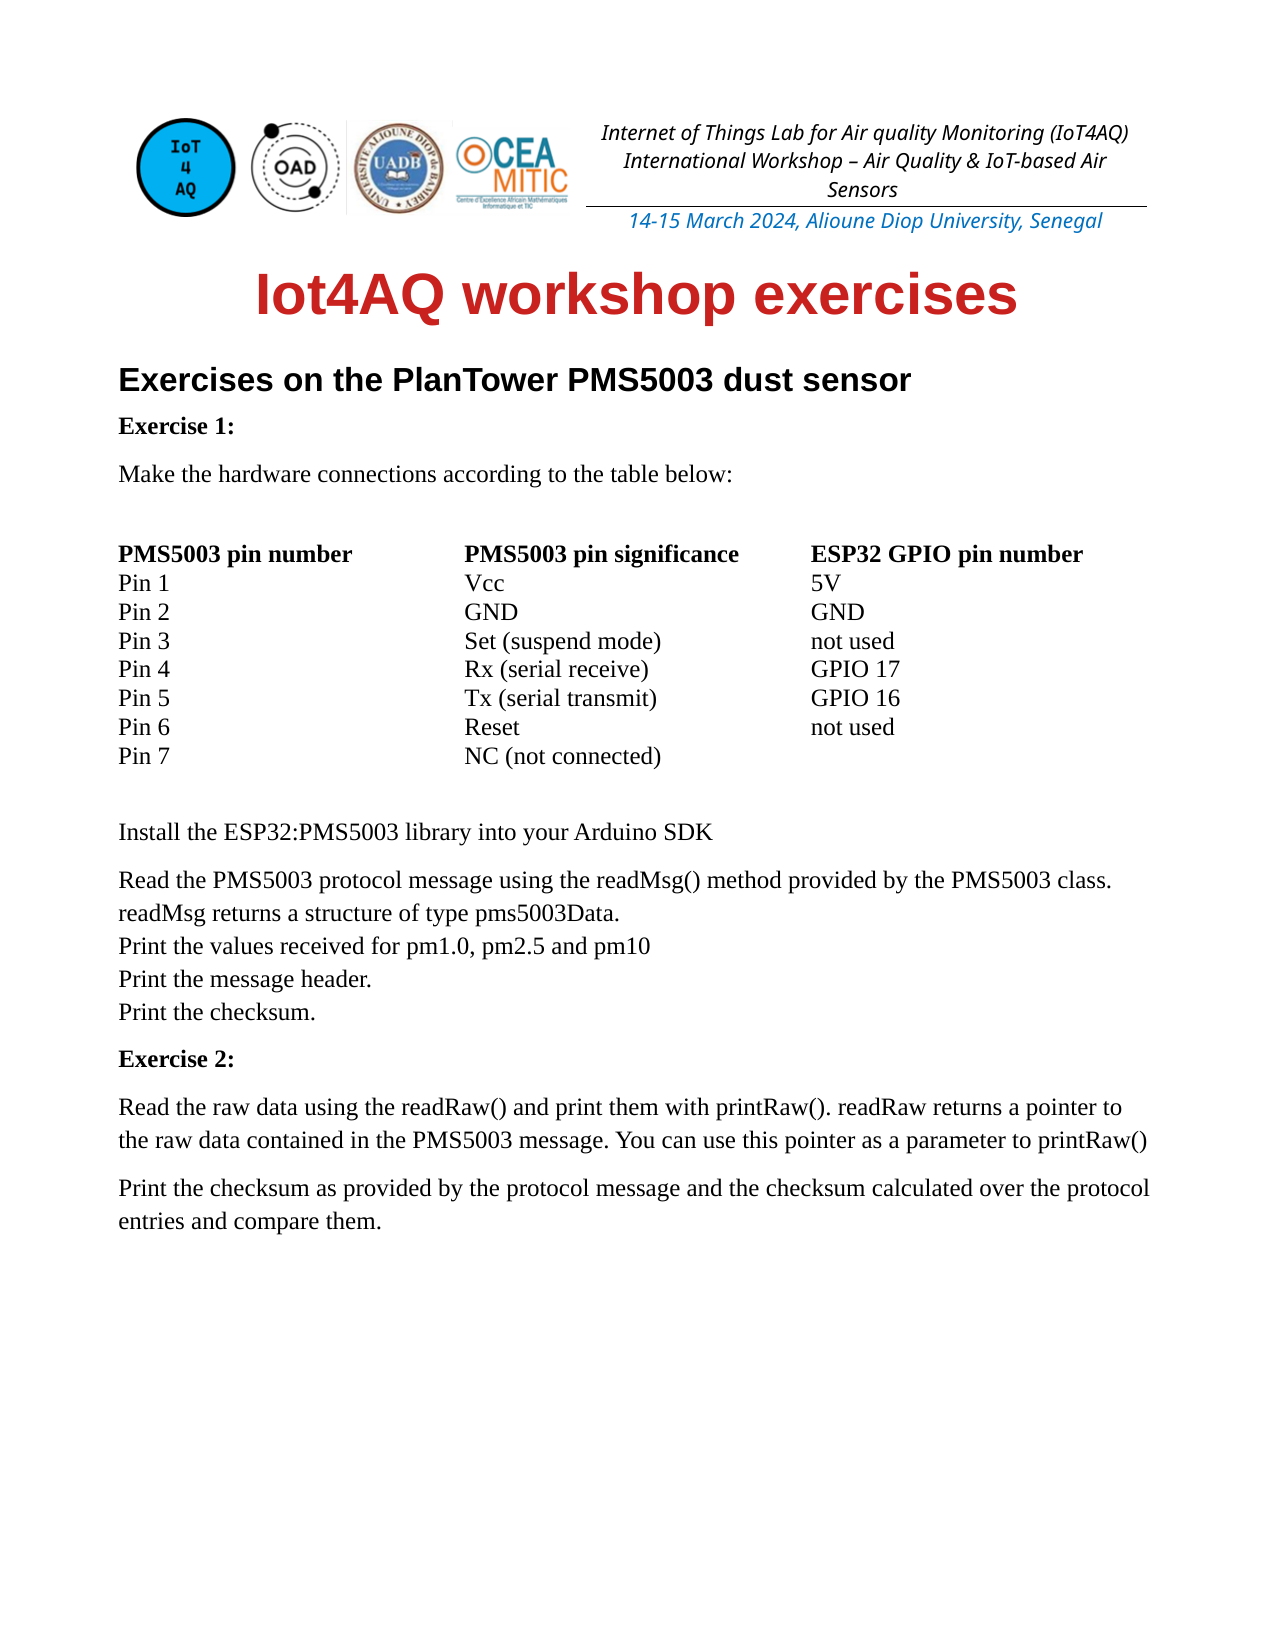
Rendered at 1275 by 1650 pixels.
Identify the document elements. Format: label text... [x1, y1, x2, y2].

text Print the checksum as provided by the protocol message and the checksum calculated over the protocol entries and compare them. [118, 1173, 1157, 1234]
table_cell Rx (serial receive) [464, 655, 811, 683]
table_cell GND [811, 597, 1157, 626]
table_cell Pin 6 [118, 712, 464, 741]
subtitle Exercises on the PlanTower PMS5003 dust sensor [118, 360, 1157, 399]
table_header ESP32 GPIO pin number [811, 540, 1157, 568]
picture [136, 118, 571, 217]
table_header PMS5003 pin number [118, 540, 464, 568]
table_cell not used [811, 712, 1157, 741]
table_header PMS5003 pin significance [464, 540, 811, 568]
table_header Internet of Things Lab for Air quality Monitoring (IoT4AQ) International Workshop – Air Quality & IoT-based Air Sensors 14-15 March 2024, Alioune Diop University, Senegal [575, 118, 1158, 235]
table_cell GPIO 16 [811, 683, 1157, 712]
table_cell Vcc [464, 568, 811, 597]
table_cell Pin 4 [118, 655, 464, 683]
text Read the PMS5003 protocol message using the readMsg() method provided by the PMS5003 class. readMsg returns a structure of type pms5003Data. Print the values received for pm1.0, pm2.5 and pm10 Print the message header. Print the checksum. [118, 865, 1157, 1026]
table_cell Reset [464, 712, 811, 741]
table_cell GPIO 17 [811, 655, 1157, 683]
text Read the raw data using the readRaw() and print them with printRaw(). readRaw returns a pointer to the raw data contained in the PMS5003 message. You can use this pointer as a parameter to printRaw() [118, 1092, 1157, 1154]
table_cell GND [464, 597, 811, 626]
table_cell [811, 741, 1157, 769]
text Exercise 1: [118, 411, 1157, 440]
table_cell Pin 5 [118, 683, 464, 712]
table_cell NC (not connected) [464, 741, 811, 769]
text Install the ESP32:PMS5003 library into your Arduino SDK [118, 817, 1157, 846]
table_cell 5V [811, 568, 1157, 597]
table_cell Pin 2 [118, 597, 464, 626]
text Make the hardware connections according to the table below: [118, 459, 1157, 521]
table_cell Pin 7 [118, 741, 464, 769]
table_cell not used [811, 626, 1157, 654]
table_header [125, 118, 575, 235]
text Exercise 2: [118, 1044, 1157, 1073]
title Iot4AQ workshop exercises [118, 260, 1157, 327]
table_cell Tx (serial transmit) [464, 683, 811, 712]
table_cell Pin 3 [118, 626, 464, 654]
table_cell Set (suspend mode) [464, 626, 811, 654]
table_cell Pin 1 [118, 568, 464, 597]
